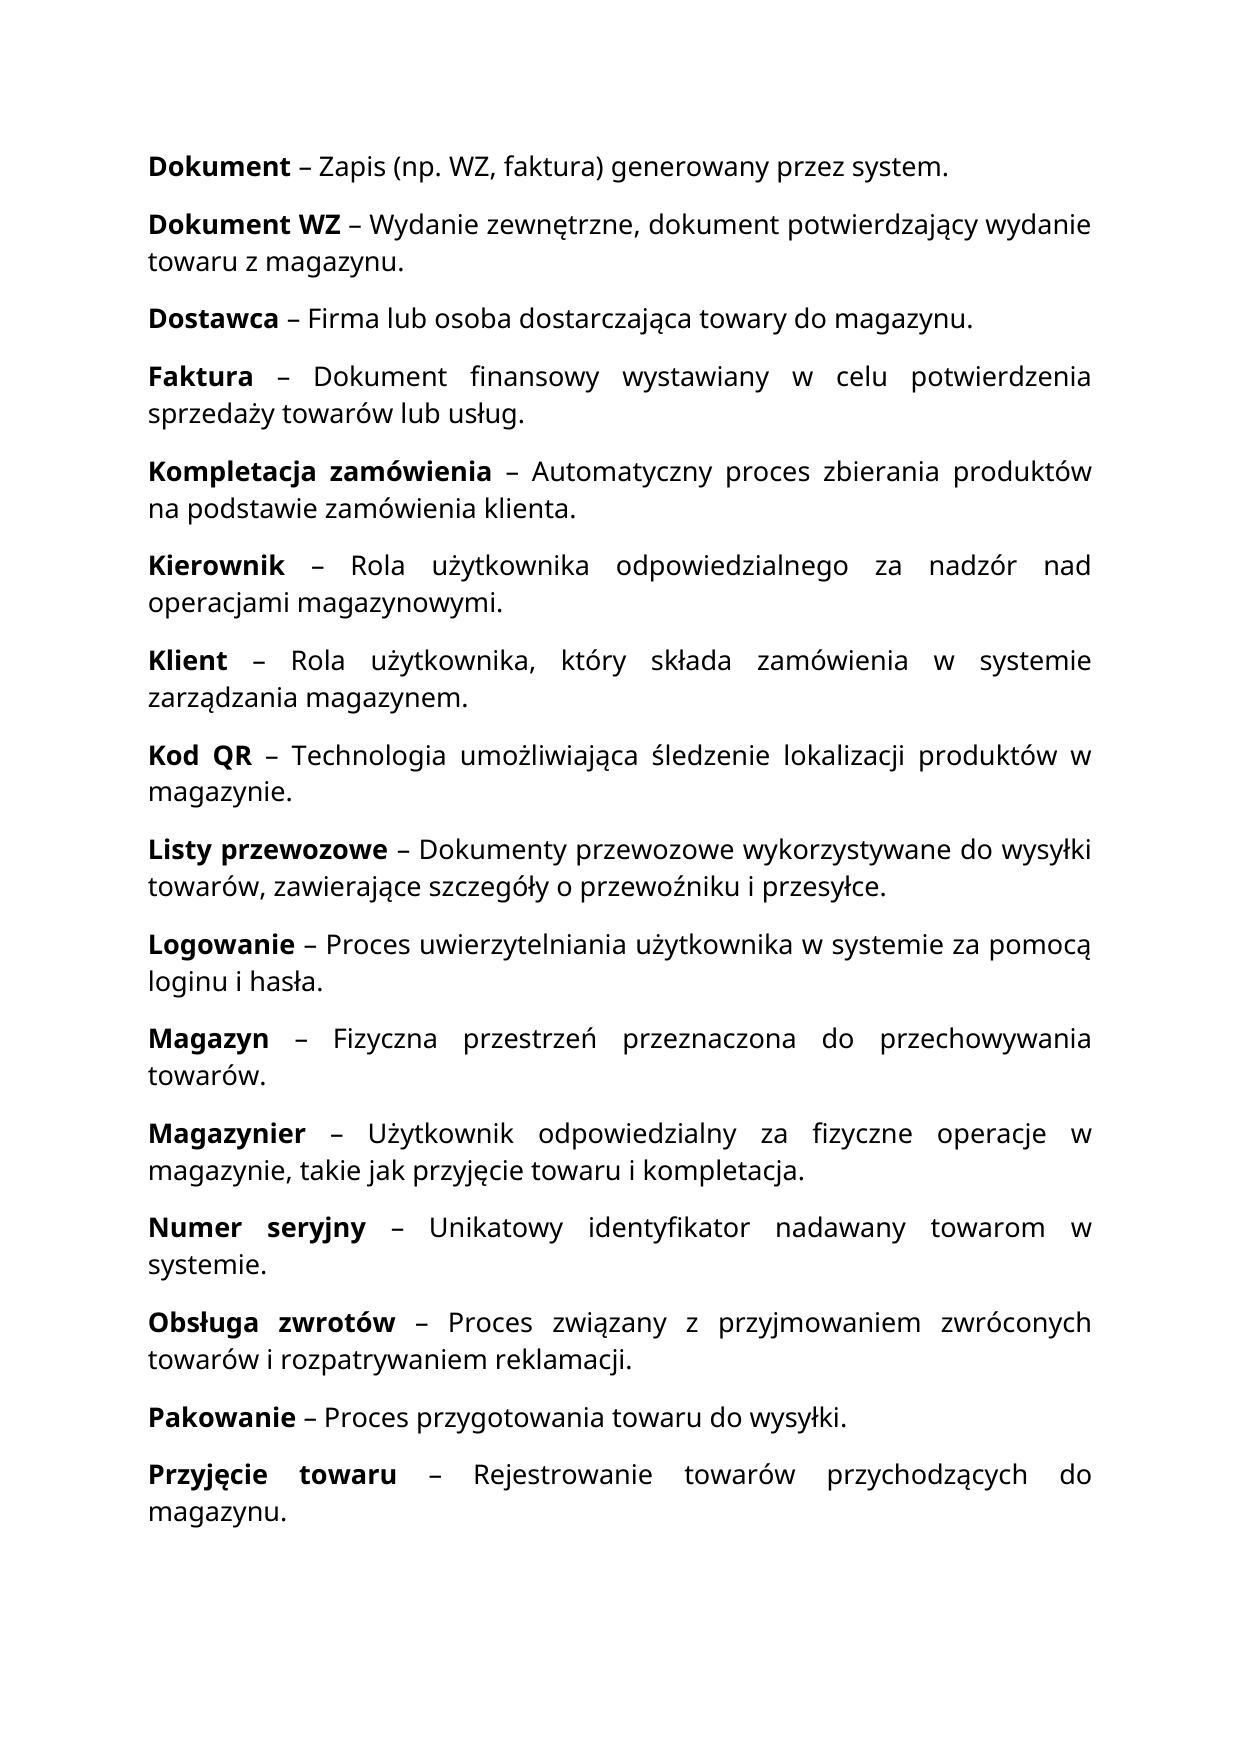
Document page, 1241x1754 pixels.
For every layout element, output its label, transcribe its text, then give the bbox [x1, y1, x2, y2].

text Dostawca – Firma lub osoba dostarczająca towary do magazynu. [148, 300, 1093, 337]
text Dokument – Zapis (np. WZ, faktura) generowany przez system. [148, 148, 1093, 184]
text Faktura – Dokument finansowy wystawiany w celu potwierdzenia sprzedaży towarów lub usług. [148, 358, 1093, 431]
text Kierownik – Rola użytkownika odpowiedzialnego za nadzór nad operacjami magazynowymi. [148, 547, 1093, 621]
text Klient – Rola użytkownika, który składa zamówienia w systemie zarządzania magazynem. [148, 641, 1093, 715]
text Magazyn – Fizyczna przestrzeń przeznaczona do przechowywania towarów. [148, 1020, 1093, 1093]
text Listy przewozowe – Dokumenty przewozowe wykorzystywane do wysyłki towarów, zawierające szczegóły o przewoźniku i przesyłce. [148, 831, 1093, 904]
text Numer seryjny – Unikatowy identyfikator nadawany towarom w systemie. [148, 1209, 1093, 1283]
text Kod QR – Technologia umożliwiająca śledzenie lokalizacji produktów w magazynie. [148, 736, 1093, 810]
text Logowanie – Proces uwierzytelniania użytkownika w systemie za pomocą loginu i hasła. [148, 925, 1093, 999]
text Kompletacja zamówienia – Automatyczny proces zbierania produktów na podstawie zamówienia klienta. [148, 452, 1093, 526]
text Przyjęcie towaru – Rejestrowanie towarów przychodzących do magazynu. [148, 1456, 1093, 1529]
text Magazynier – Użytkownik odpowiedzialny za fizyczne operacje w magazynie, takie jak przyjęcie towaru i kompletacja. [148, 1114, 1093, 1188]
text Pakowanie – Proces przygotowania towaru do wysyłki. [148, 1398, 1093, 1435]
text Obsługa zwrotów – Proces związany z przyjmowaniem zwróconych towarów i rozpatrywaniem reklamacji. [148, 1303, 1093, 1377]
text Dokument WZ – Wydanie zewnętrzne, dokument potwierdzający wydanie towaru z magazynu. [148, 205, 1093, 279]
